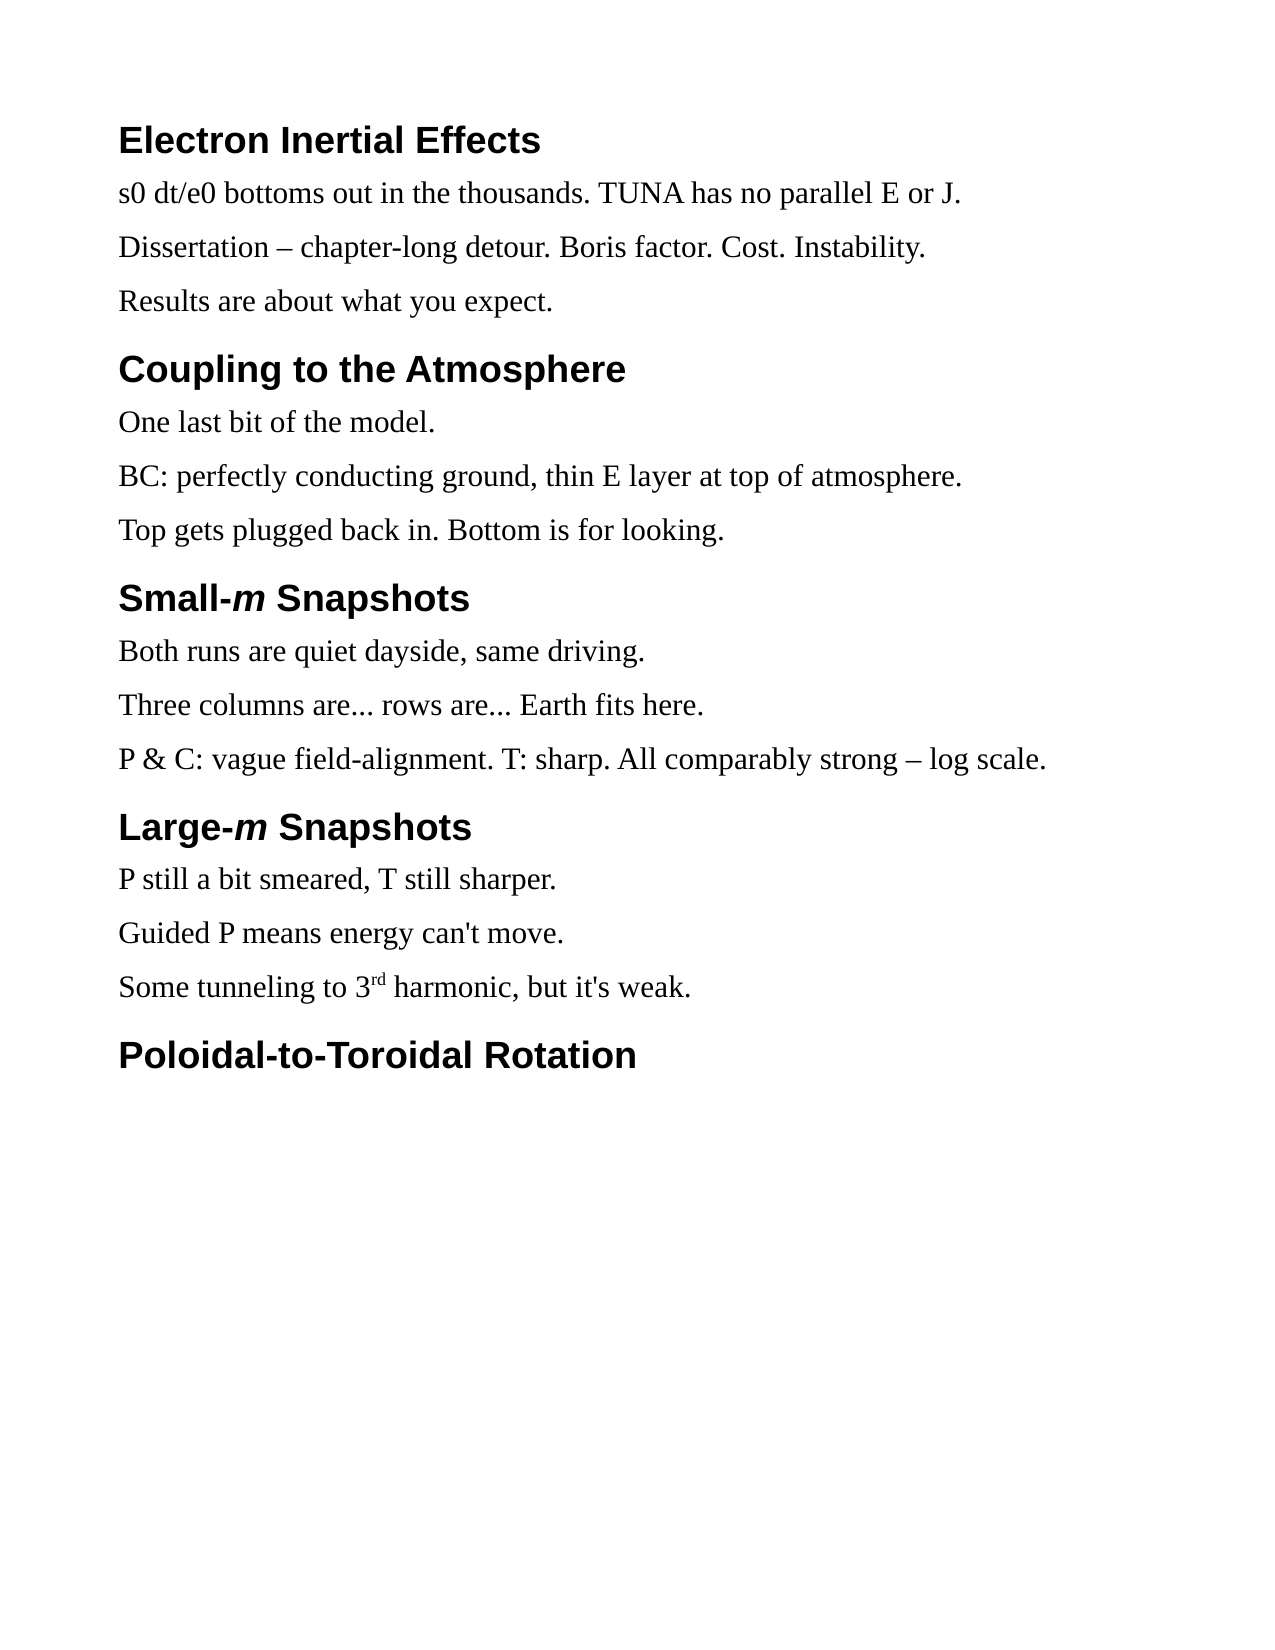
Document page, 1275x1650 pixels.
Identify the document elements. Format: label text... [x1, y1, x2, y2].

text One last bit of the model. [118, 403, 1157, 439]
text P & C: vague field-alignment. T: sharp. All comparably strong – log scale. [118, 740, 1157, 776]
text BC: perfectly conducting ground, thin E layer at top of atmosphere. [118, 457, 1157, 493]
text P still a bit smeared, T still sharper. [118, 861, 1157, 896]
text Dissertation – chapter-long detour. Boris factor. Cost. Instability. [118, 228, 1157, 264]
text Results are about what you expect. [118, 282, 1157, 318]
text s0 dt/e0 bottoms out in the thousands. TUNA has no parallel E or J. [118, 174, 1157, 210]
text Guided P means energy can't move. [118, 914, 1157, 951]
text Both runs are quiet dayside, same driving. [118, 632, 1157, 668]
subtitle Electron Inertial Effects [118, 118, 1157, 162]
text Some tunneling to 3rd harmonic, but it's weak. [118, 969, 1157, 1004]
text Top gets plugged back in. Bottom is for looking. [118, 511, 1157, 547]
subtitle Small-m Snapshots [118, 576, 1157, 619]
subtitle Poloidal-to-Toroidal Rotation [118, 1033, 1157, 1077]
text Three columns are... rows are... Earth fits here. [118, 686, 1157, 722]
subtitle Coupling to the Atmosphere [118, 347, 1157, 391]
subtitle Large-m Snapshots [118, 804, 1157, 848]
